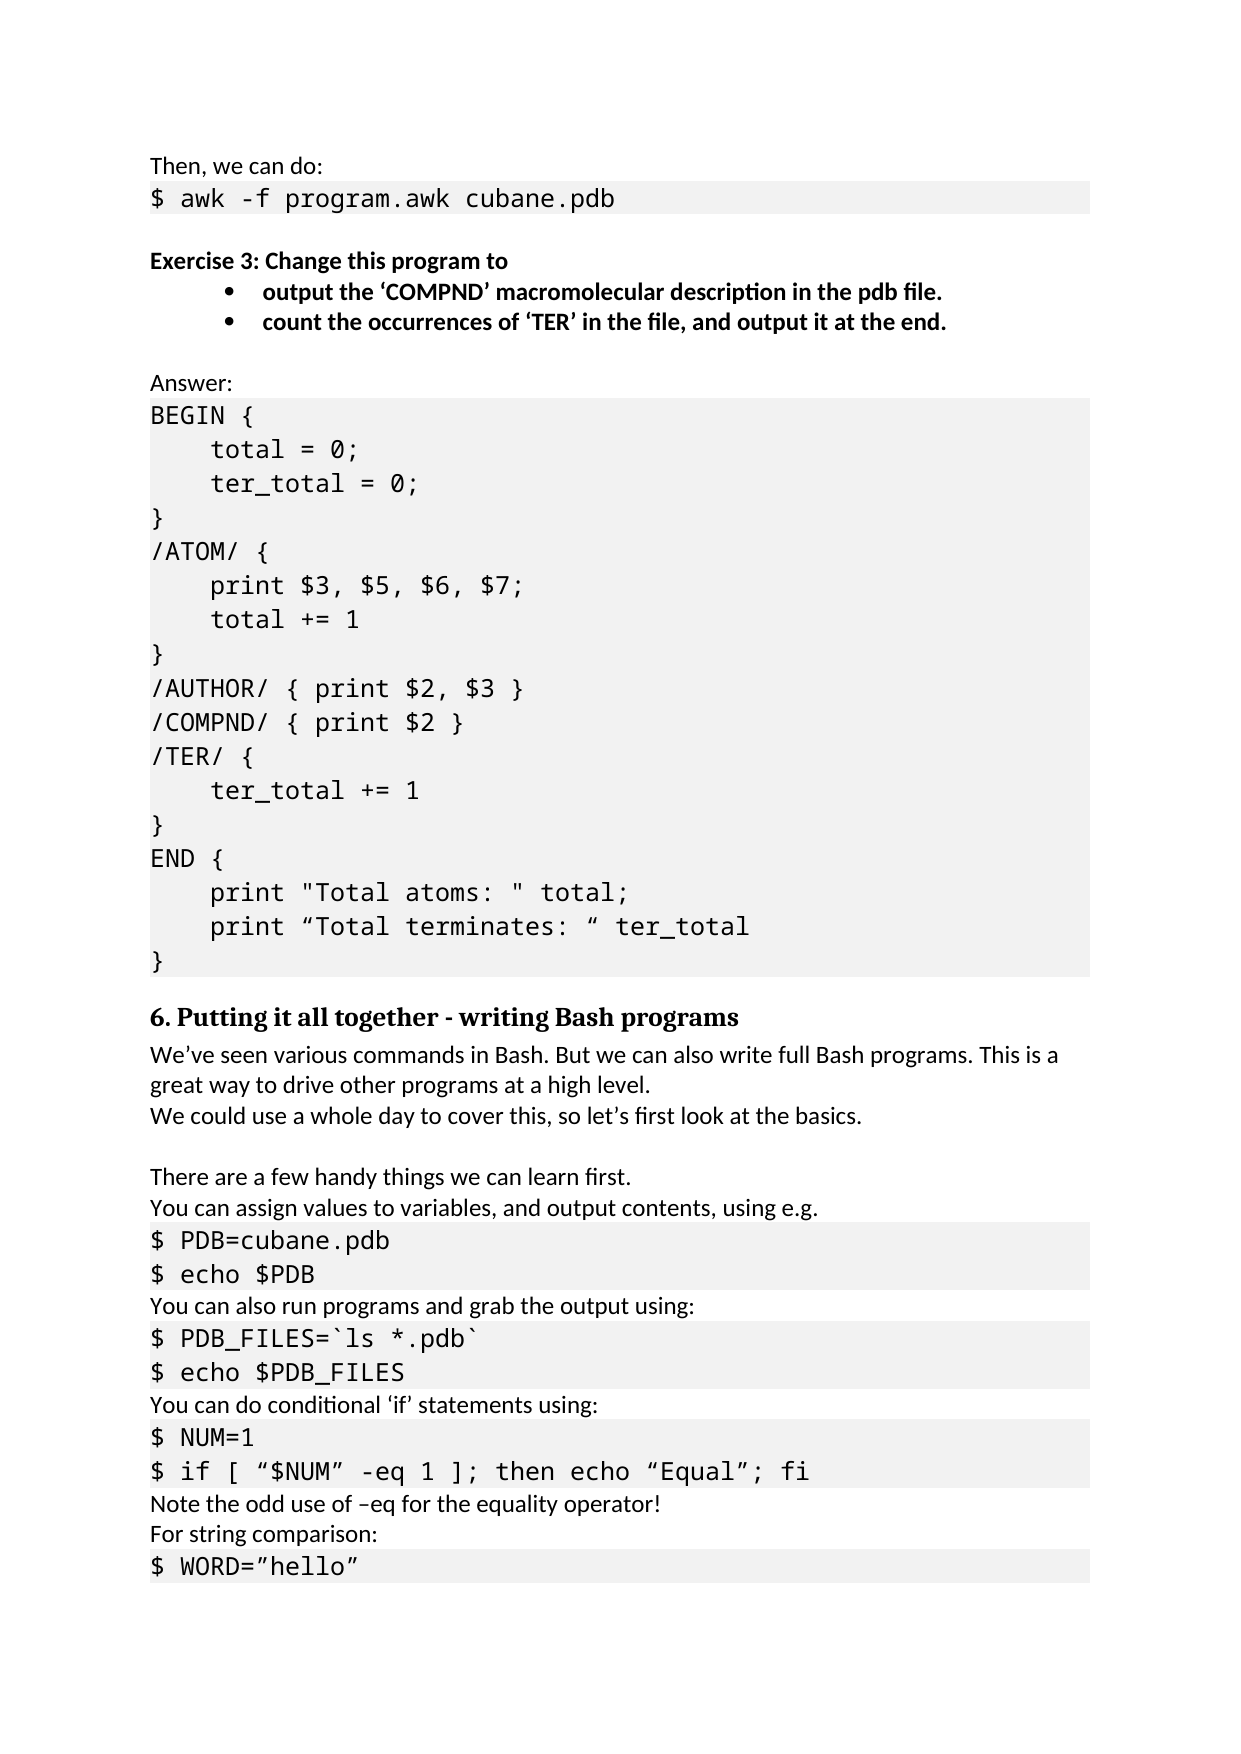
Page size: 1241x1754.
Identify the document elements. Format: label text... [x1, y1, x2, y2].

text There are a few handy things we can learn first. [150, 1161, 1090, 1192]
text $ PDB=cubane.pdb [150, 1222, 1090, 1256]
text $ NUM=1 [150, 1419, 1090, 1454]
text You can also run programs and grab the output using: [150, 1290, 1090, 1321]
text /TER/ { [150, 738, 1090, 772]
text print “Total terminates: “ ter_total [150, 909, 1090, 943]
text You can do conditional ‘if’ statements using: [150, 1389, 1090, 1419]
subtitle 6. Putting it all together - writing Bash programs [150, 1002, 1090, 1033]
text $ PDB_FILES=`ls *.pdb` [150, 1321, 1090, 1355]
text /AUTHOR/ { print $2, $3 } [150, 670, 1090, 704]
text } [150, 500, 1090, 534]
text Note the odd use of –eq for the equality operator! [150, 1488, 1090, 1518]
text END { [150, 841, 1090, 874]
text /COMPND/ { print $2 } [150, 704, 1090, 738]
text ter_total = 0; [150, 466, 1090, 500]
text print $3, $5, $6, $7; [150, 568, 1090, 602]
list output the ‘COMPND’ macromolecular description in the pdb file. [225, 276, 1090, 306]
text } [150, 636, 1090, 670]
text Exercise 3: Change this program to [150, 245, 1090, 276]
list count the occurrences of ‘TER’ in the file, and output it at the end. [225, 306, 1090, 337]
text We’ve seen various commands in Bash. But we can also write full Bash programs. This is a great way to drive other programs at a high level. [150, 1039, 1090, 1100]
text Answer: [150, 367, 1090, 398]
text You can assign values to variables, and output contents, using e.g. [150, 1192, 1090, 1222]
text BEGIN { [150, 398, 1090, 432]
text We could use a whole day to cover this, so let’s first look at the basics. [150, 1100, 1090, 1131]
text $ WORD=”hello” [150, 1549, 1090, 1583]
text $ echo $PDB_FILES [150, 1355, 1090, 1389]
text $ awk -f program.awk cubane.pdb [150, 181, 1090, 214]
text total += 1 [150, 602, 1090, 636]
text $ echo $PDB [150, 1256, 1090, 1290]
text } [150, 943, 1090, 977]
text /ATOM/ { [150, 534, 1090, 568]
text print "Total atoms: " total; [150, 874, 1090, 909]
text } [150, 806, 1090, 841]
text ter_total += 1 [150, 772, 1090, 806]
text For string comparison: [150, 1518, 1090, 1549]
text Then, we can do: [150, 150, 1090, 181]
text total = 0; [150, 432, 1090, 466]
text $ if [ “$NUM” -eq 1 ]; then echo “Equal”; fi [150, 1454, 1090, 1488]
